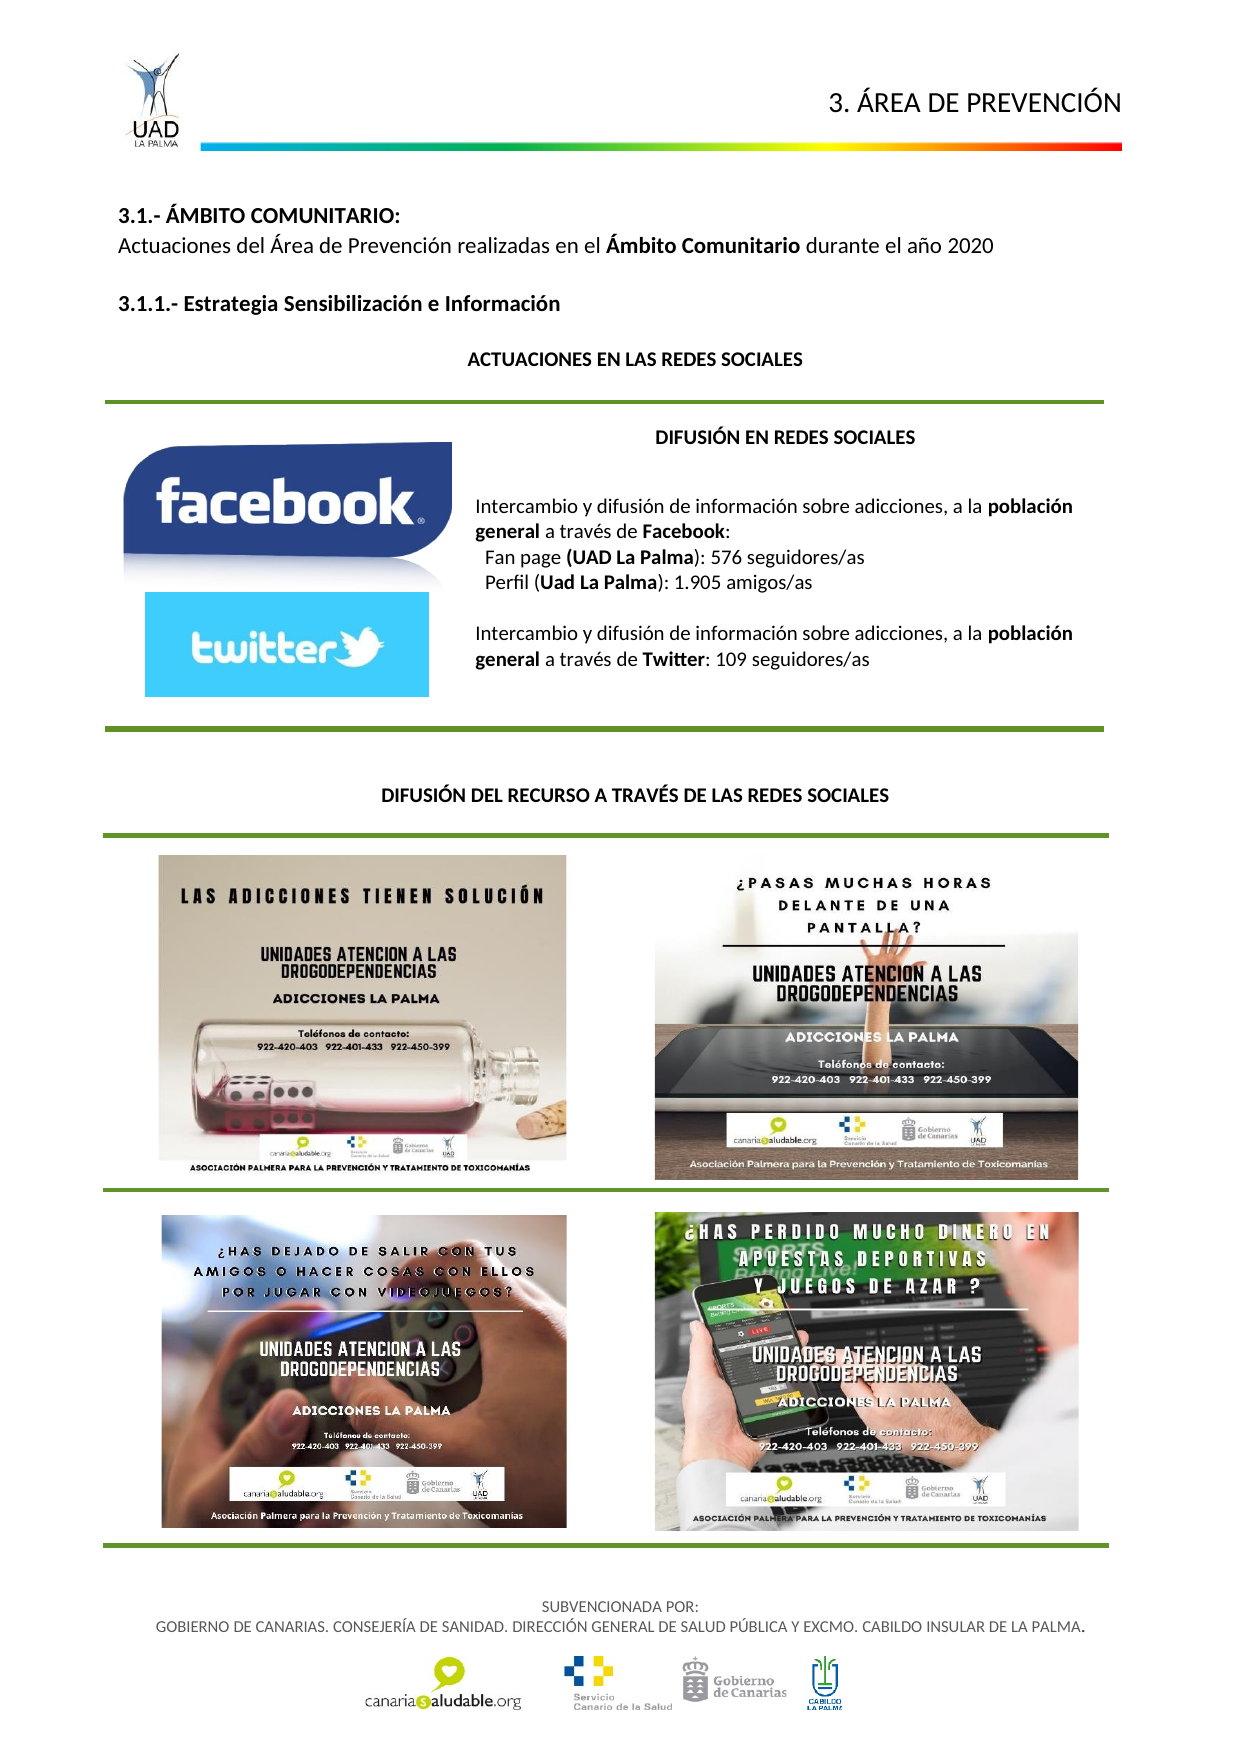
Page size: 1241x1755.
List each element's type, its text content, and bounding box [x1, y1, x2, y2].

text ACTUACIONES EN LAS REDES SOCIALES [81, 346, 1189, 372]
table_cell [611, 1192, 1108, 1543]
table_cell [124, 558, 427, 571]
table_header DIFUSIÓN EN REDES SOCIALES [462, 404, 1104, 468]
text 3.1.1.- Estrategia Sensibilización e Información [118, 289, 1205, 317]
text 3.1.- ÁMBITO COMUNITARIO: [118, 202, 1205, 229]
table_header [103, 838, 611, 1188]
text DIFUSIÓN DEL RECURSO A TRAVÉS DE LAS REDES SOCIALES [81, 782, 1189, 807]
table_cell [103, 1192, 611, 1543]
table_header [105, 404, 462, 726]
table_header [611, 838, 1108, 1188]
text Actuaciones del Área de Prevención realizadas en el Ámbito Comunitario durante el año 2020 [118, 231, 1205, 259]
table_cell Intercambio y difusión de información sobre adicciones, a la población general a través de Facebook: Fan page (UAD La Palma): 576 seguidores/as Perfil (Uad La Palma): 1.905 amigos/as Intercambio y difusión de información sobre adicciones, a la población general a través de Twitter: 109 seguidores/as [462, 468, 1104, 726]
